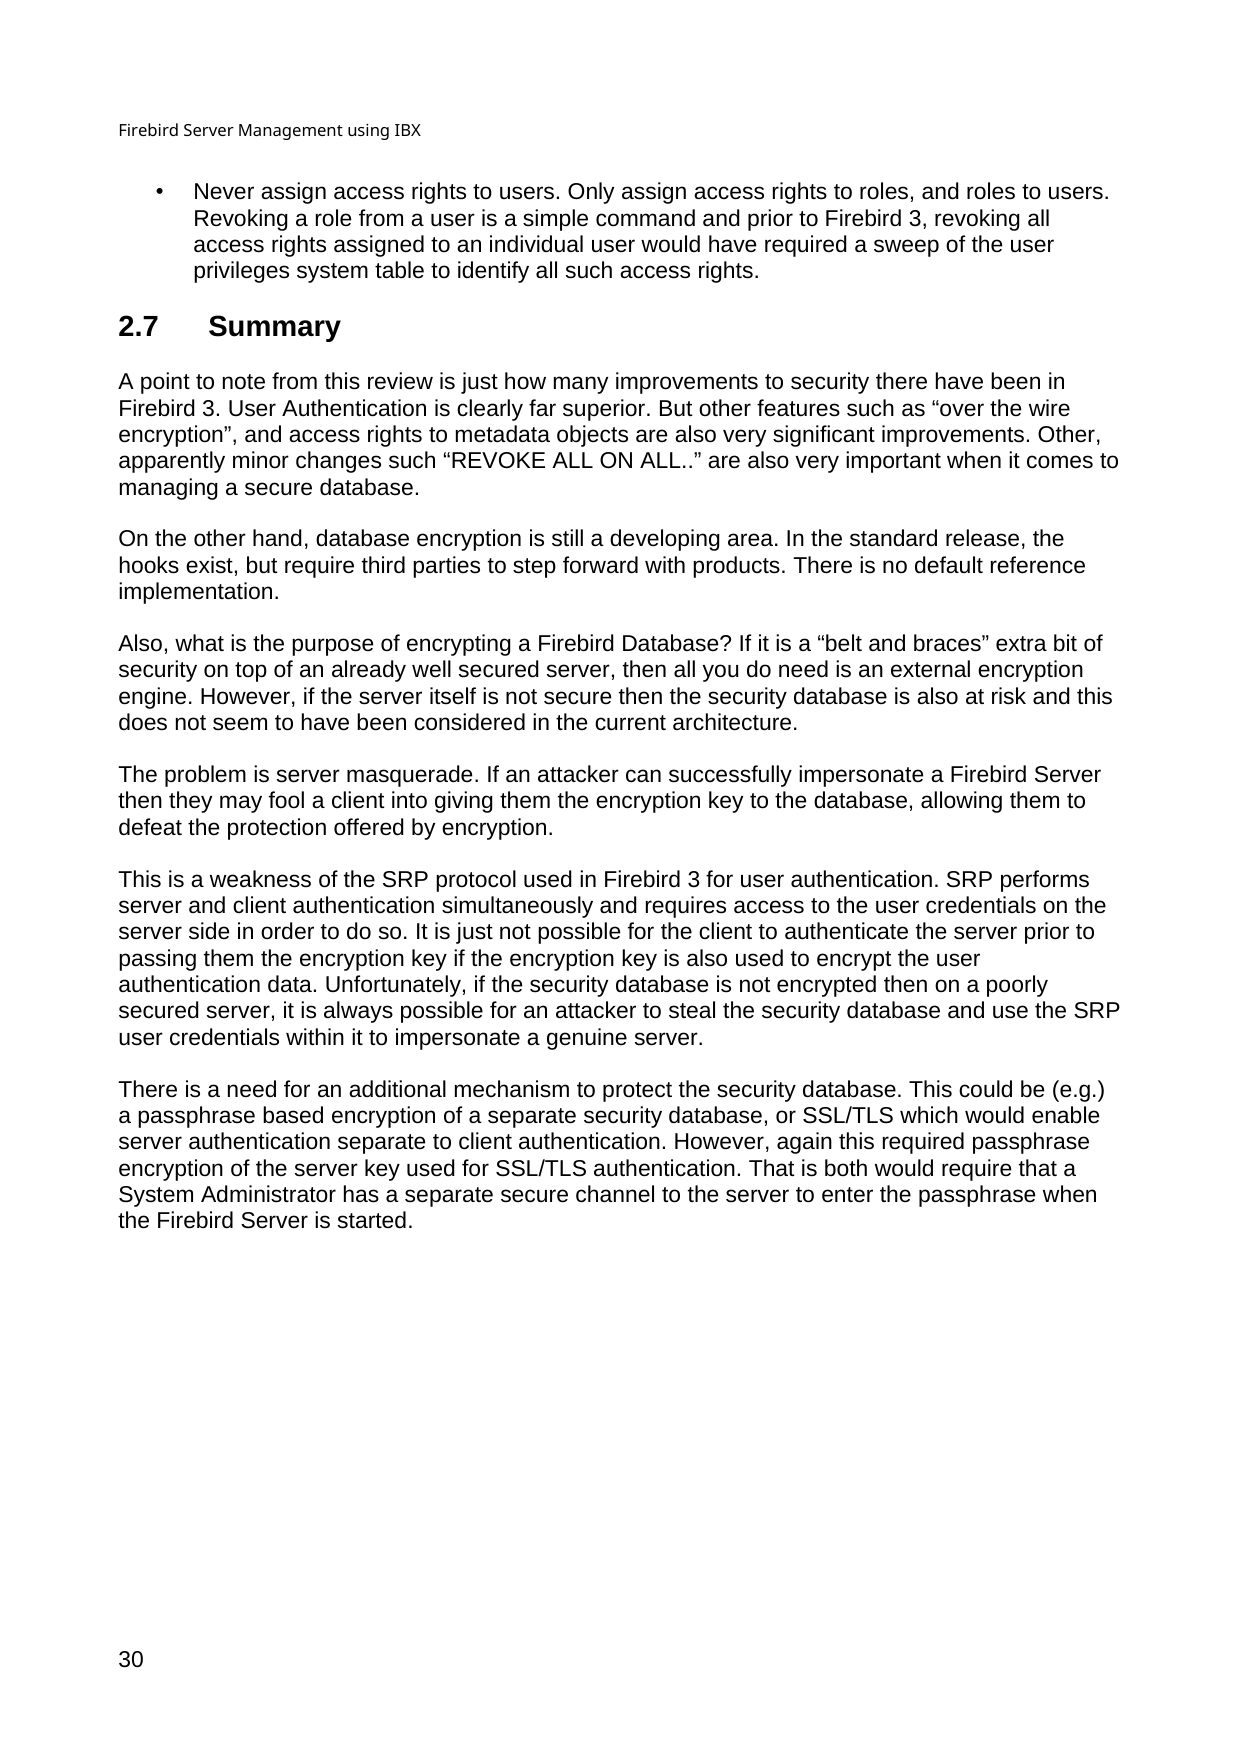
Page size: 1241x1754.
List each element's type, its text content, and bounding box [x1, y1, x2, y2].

text A point to note from this review is just how many improvements to security there have been in Firebird 3. User Authentication is clearly far superior. But other features such as “over the wire encryption”, and access rights to metadata objects are also very significant improvements. Other, apparently minor changes such “REVOKE ALL ON ALL..” are also very important when it comes to managing a secure database. [118, 368, 1122, 500]
text This is a weakness of the SRP protocol used in Firebird 3 for user authentication. SRP performs server and client authentication simultaneously and requires access to the user credentials on the server side in order to do so. It is just not possible for the client to authenticate the server prior to passing them the encryption key if the encryption key is also used to encrypt the user authentication data. Unfortunately, if the security database is not encrypted then on a poorly secured server, it is always possible for an attacker to steal the security database and use the SRP user credentials within it to impersonate a genuine server. [118, 866, 1122, 1050]
text The problem is server masquerade. If an attacker can successfully impersonate a Firebird Server then they may fool a client into giving them the encryption key to the database, allowing them to defeat the protection offered by encryption. [118, 761, 1122, 840]
text Also, what is the purpose of encrypting a Firebird Database? If it is a “belt and braces” extra bit of security on top of an already well secured server, then all you do need is an external encryption engine. However, if the server itself is not secure then the security database is also at risk and this does not seem to have been considered in the current architecture. [118, 630, 1122, 735]
text On the other hand, database encryption is still a developing area. In the standard release, the hooks exist, but require third parties to step forward with products. There is no default reference implementation. [118, 525, 1122, 604]
subtitle Summary [118, 309, 1122, 343]
list Never assign access rights to users. Only assign access rights to roles, and roles to users. Revoking a role from a user is a simple command and prior to Firebird 3, revoking all access rights assigned to an individual user would have required a sweep of the user privileges system table to identify all such access rights. [156, 178, 1122, 283]
text There is a need for an additional mechanism to protect the security database. This could be (e.g.) a passphrase based encryption of a separate security database, or SSL/TLS which would enable server authentication separate to client authentication. However, again this required passphrase encryption of the server key used for SSL/TLS authentication. That is both would require that a System Administrator has a separate secure channel to the server to enter the passphrase when the Firebird Server is started. [118, 1076, 1122, 1234]
